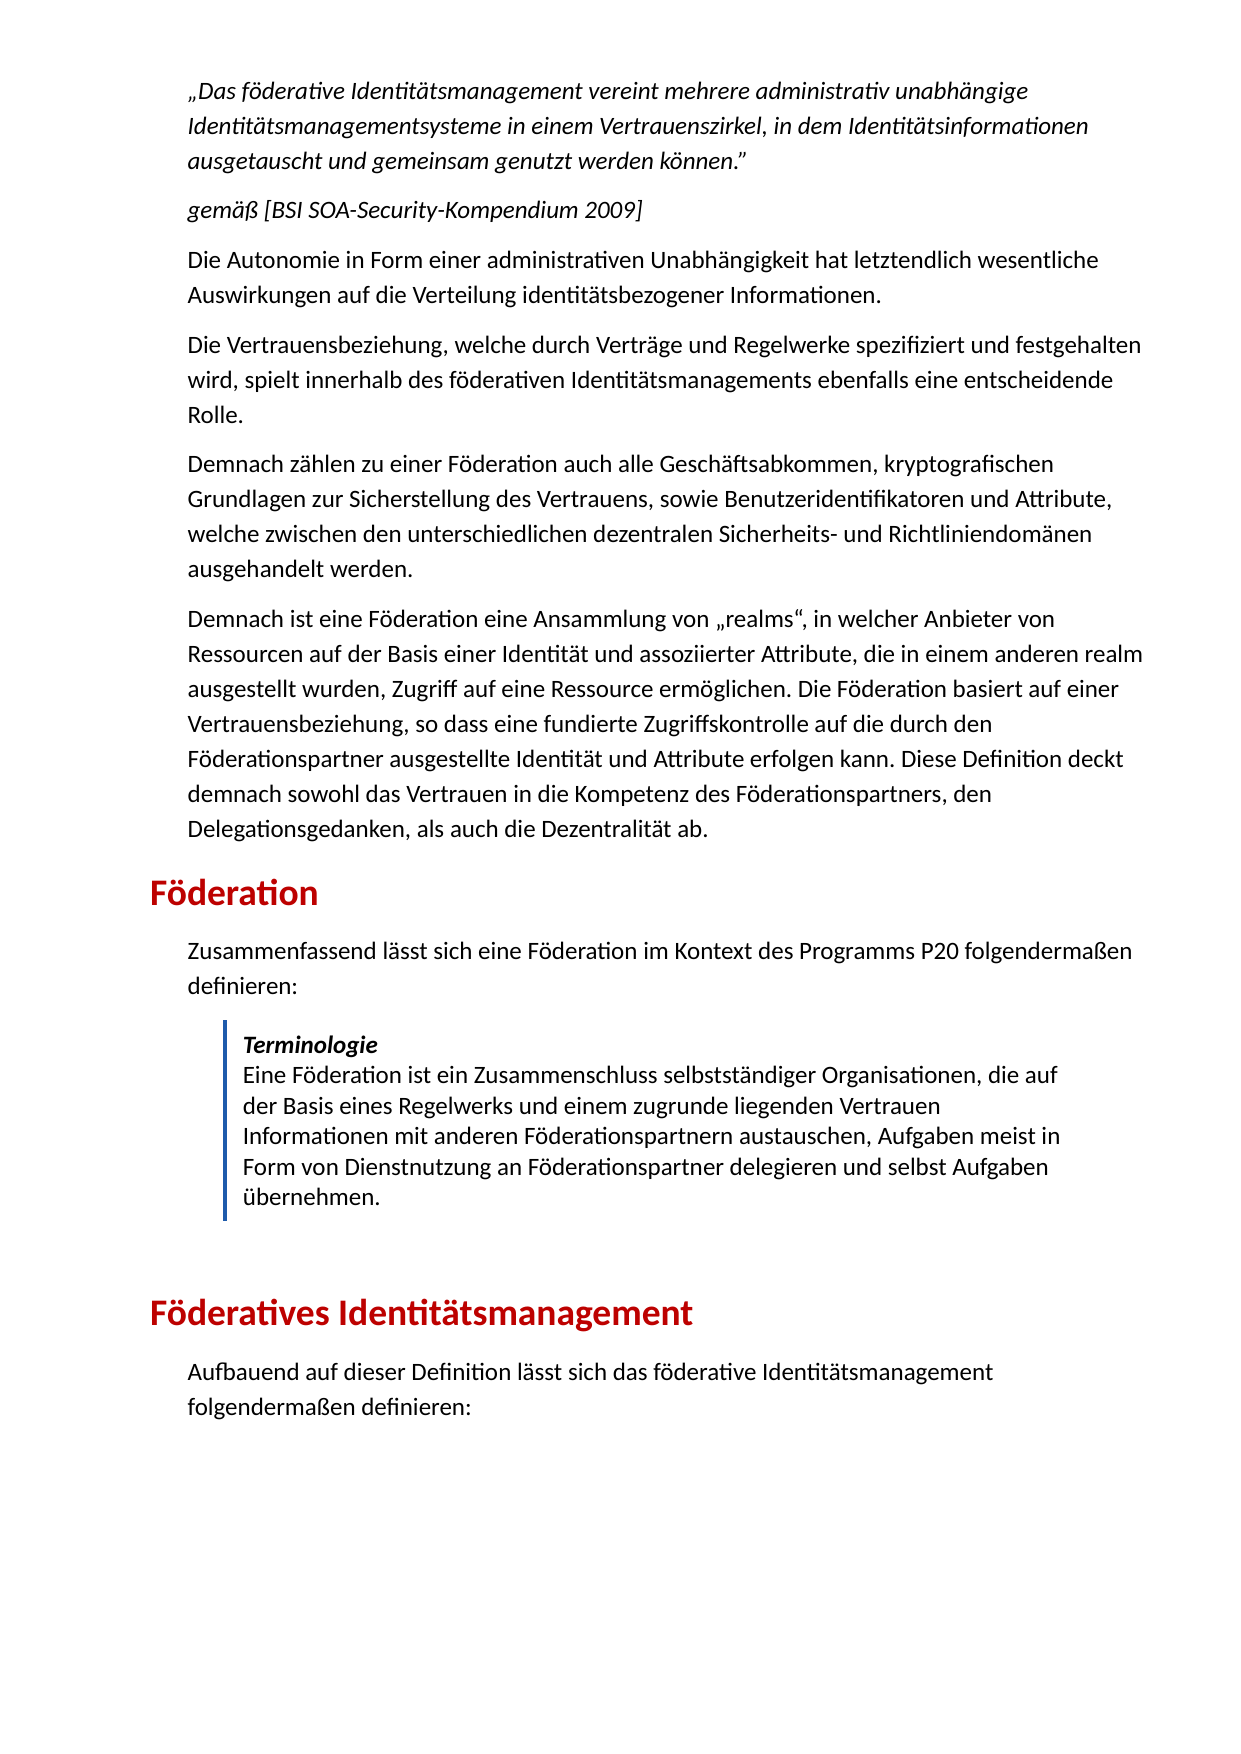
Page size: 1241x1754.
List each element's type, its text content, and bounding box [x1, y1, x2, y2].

text Die Autonomie in Form einer administrativen Unabhängigkeit hat letztendlich wesentliche Auswirkungen auf die Verteilung identitätsbezogener Informationen. [187, 244, 1165, 310]
subtitle Föderation [150, 869, 1165, 914]
text Demnach zählen zu einer Föderation auch alle Geschäftsabkommen, kryptografischen Grundlagen zur Sicherstellung des Vertrauens, sowie Benutzeridentifikatoren und Attribute, welche zwischen den unterschiedlichen dezentralen Sicherheits- und Richtliniendomänen ausgehandelt werden. [187, 448, 1165, 584]
text Zusammenfassend lässt sich eine Föderation im Kontext des Programms P20 folgendermaßen definieren: [187, 935, 1165, 1001]
subtitle Föderatives Identitätsmanagement [150, 1289, 1165, 1335]
text Die Vertrauensbeziehung, welche durch Verträge und Regelwerke spezifiziert und festgehalten wird, spielt innerhalb des föderativen Identitätsmanagements ebenfalls eine entscheidende Rolle. [187, 329, 1165, 429]
text Demnach ist eine Föderation eine Ansammlung von „realms“, in welcher Anbieter von Ressourcen auf der Basis einer Identität und assoziierter Attribute, die in einem anderen realm ausgestellt wurden, Zugriff auf eine Ressource ermöglichen. Die Föderation basiert auf einer Vertrauensbeziehung, so dass eine fundierte Zugriffskontrolle auf die durch den Föderationspartner ausgestellte Identität und Attribute erfolgen kann. Diese Definition deckt demnach sowohl das Vertrauen in die Kompetenz des Föderationspartners, den Delegationsgedanken, als auch die Dezentralität ab. [187, 603, 1165, 843]
text gemäß [BSI SOA-Security-Kompendium 2009] [187, 194, 1165, 225]
table_header Terminologie Eine Föderation ist ein Zusammenschluss selbstständiger Organisationen, die auf der Basis eines Regelwerks und einem zugrunde liegenden Vertrauen Informationen mit anderen Föderationspartnern austauschen, Aufgaben meist in Form von Dienstnutzung an Föderationspartner delegieren und selbst Aufgaben übernehmen. [227, 1020, 1090, 1221]
text Aufbauend auf dieser Definition lässt sich das föderative Identitätsmanagement folgendermaßen definieren: [187, 1356, 1165, 1421]
text „Das föderative Identitätsmanagement vereint mehrere administrativ unabhängige Identitätsmanagementsysteme in einem Vertrauenszirkel, in dem Identitätsinformationen ausgetauscht und gemeinsam genutzt werden können.” [187, 75, 1165, 176]
